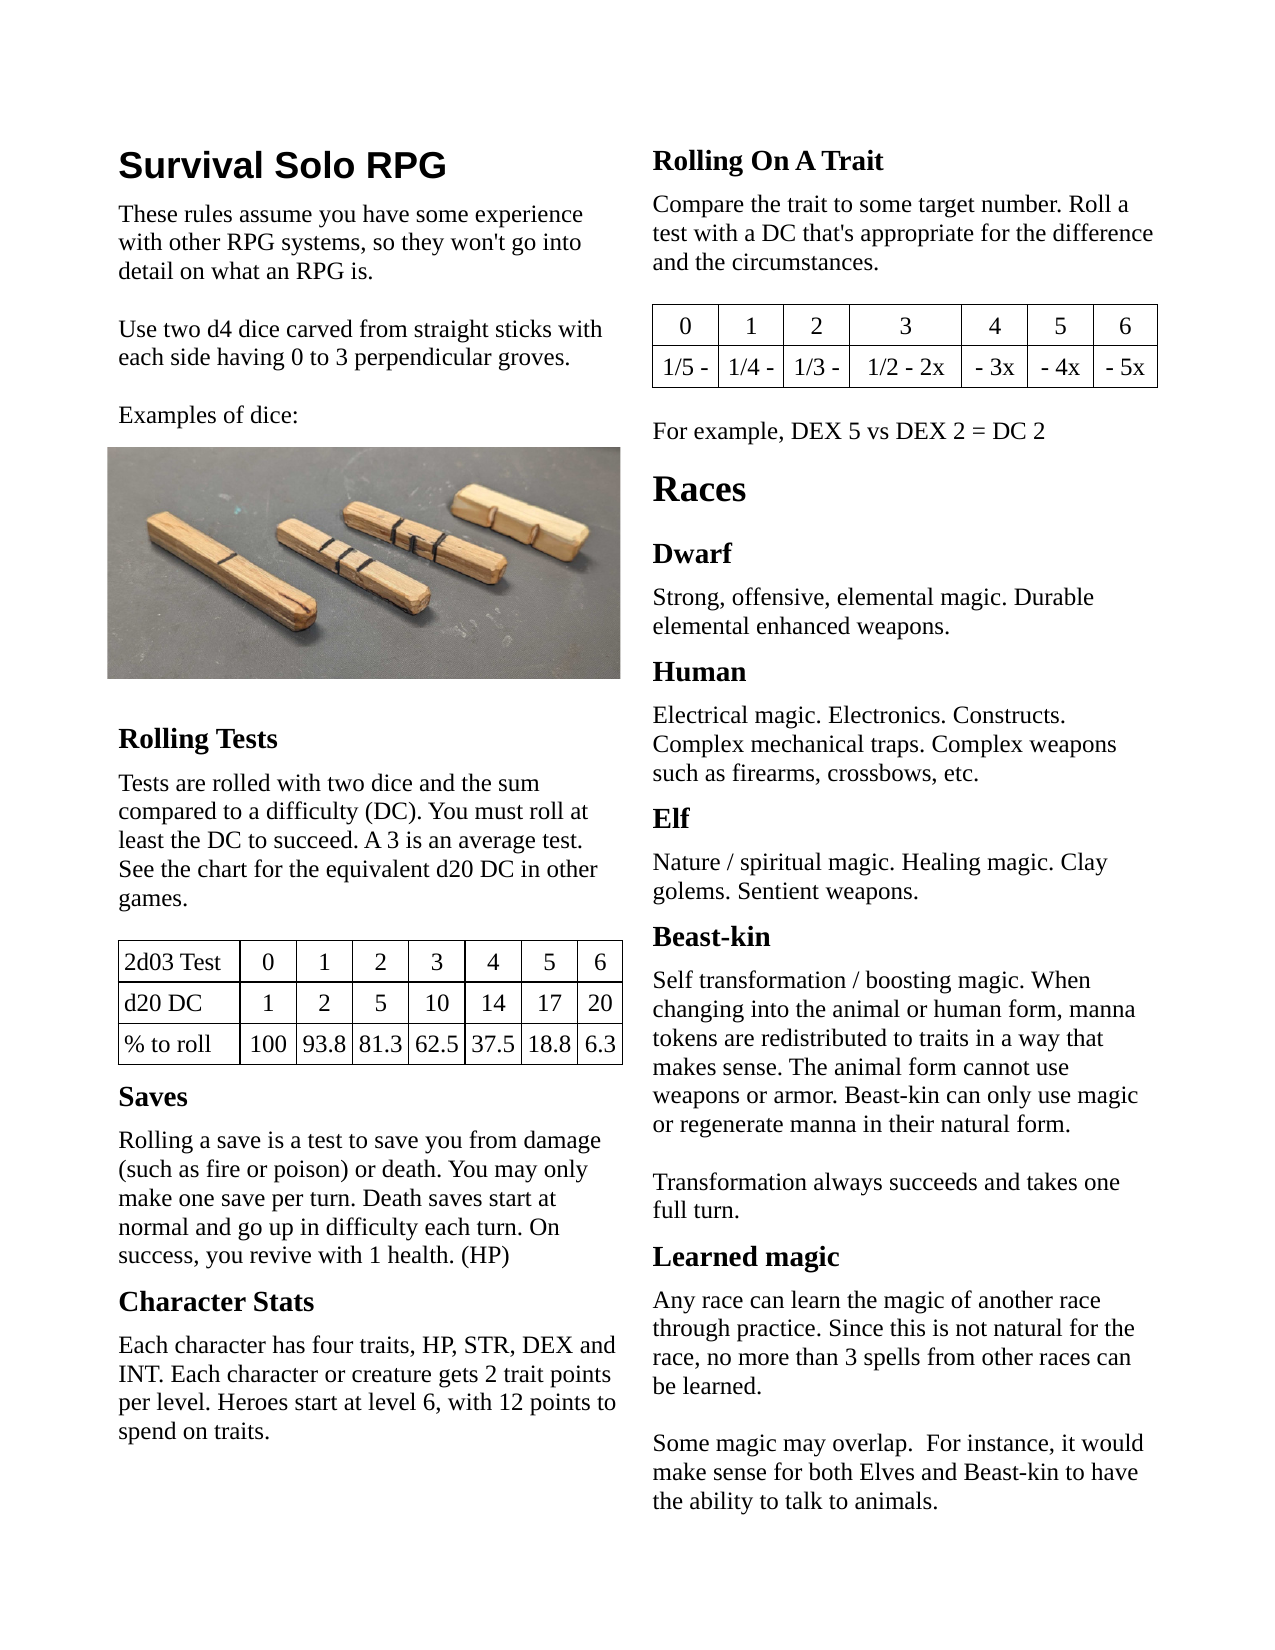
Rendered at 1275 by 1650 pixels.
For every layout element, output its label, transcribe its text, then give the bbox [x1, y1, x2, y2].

text Some magic may overlap. For instance, it would make sense for both Elves and Beast-kin to have the ability to talk to animals. [652, 1428, 1157, 1515]
table_cell - 5x [1094, 346, 1157, 387]
text Self transformation / boosting magic. When changing into the animal or human form, manna tokens are redistributed to traits in a way that makes sense. The animal form cannot use weapons or armor. Beast-kin can only use magic or regenerate manna in their natural form. [652, 965, 1157, 1138]
text Compare the trait to some target number. Roll a test with a DC that's appropriate for the difference and the circumstances. [652, 189, 1157, 275]
subtitle Saves [118, 1079, 622, 1113]
table_cell 1/2 - 2x [850, 346, 961, 387]
table_header 1 [719, 305, 783, 345]
text These rules assume you have some experience with other RPG systems, so they won't go into detail on what an RPG is. [118, 199, 622, 285]
subtitle Elf [652, 801, 1157, 835]
subtitle Races [652, 466, 1157, 509]
table_cell 1 [241, 983, 296, 1023]
table_header 5 [1028, 305, 1093, 345]
table_header 2 [784, 305, 849, 345]
table_header 0 [653, 305, 718, 345]
table_header 3 [409, 941, 464, 981]
table_cell d20 DC [119, 983, 239, 1023]
subtitle Rolling Tests [118, 722, 622, 755]
table_cell 17 [522, 983, 577, 1023]
table_cell 62.5 [409, 1024, 464, 1064]
table_cell % to roll [119, 1024, 239, 1064]
table_cell 1/5 - [653, 346, 718, 387]
table_cell 37.5 [466, 1024, 521, 1064]
subtitle Survival Solo RPG [118, 143, 622, 186]
table_header 3 [850, 305, 961, 345]
table_header 4 [962, 305, 1027, 345]
table_cell 20 [578, 983, 622, 1023]
subtitle Beast-kin [652, 919, 1157, 953]
table_cell 5 [353, 983, 408, 1023]
text Transformation always succeeds and takes one full turn. [652, 1167, 1157, 1224]
subtitle Human [652, 654, 1157, 688]
table_cell 2 [297, 983, 352, 1023]
table_cell - 4x [1028, 346, 1093, 387]
subtitle Dwarf [652, 536, 1157, 570]
text Strong, offensive, elemental magic. Durable elemental enhanced weapons. [652, 582, 1157, 640]
table_header 6 [578, 941, 622, 981]
table_cell 1/4 - [719, 346, 783, 387]
text Examples of dice: [118, 400, 622, 429]
text Electrical magic. Electronics. Constructs. Complex mechanical traps. Complex weapons such as firearms, crossbows, etc. [652, 700, 1157, 787]
text For example, DEX 5 vs DEX 2 = DC 2 [652, 416, 1157, 445]
text Rolling a save is a test to save you from damage (such as fire or poison) or death. You may only make one save per turn. Death saves start at normal and go up in difficulty each turn. On success, you revive with 1 health. (HP) [118, 1126, 622, 1269]
text Each character has four traits, HP, STR, DEX and INT. Each character or creature gets 2 trait points per level. Heroes start at level 6, with 12 points to spend on traits. [118, 1330, 622, 1445]
table_cell 81.3 [353, 1024, 408, 1064]
table_header 4 [466, 941, 521, 981]
table_cell 14 [466, 983, 521, 1023]
table_header 2 [353, 941, 408, 981]
text Nature / spiritual magic. Healing magic. Clay golems. Sentient weapons. [652, 847, 1157, 905]
table_header 0 [241, 941, 296, 981]
subtitle Learned magic [652, 1239, 1157, 1272]
picture [107, 447, 621, 679]
table_cell 18.8 [522, 1024, 577, 1064]
table_header 5 [522, 941, 577, 981]
subtitle Character Stats [118, 1284, 622, 1317]
text Use two d4 dice carved from straight sticks with each side having 0 to 3 perpendicular groves. [118, 314, 622, 371]
table_header 1 [297, 941, 352, 981]
table_header 2d03 Test [119, 941, 239, 981]
text Any race can learn the magic of another race through practice. Since this is not natural for the race, no more than 3 spells from other races can be learned. [652, 1285, 1157, 1400]
table_cell 100 [241, 1024, 296, 1064]
text Tests are rolled with two dice and the sum compared to a difficulty (DC). You must roll at least the DC to succeed. A 3 is an average test. See the chart for the equivalent d20 DC in other games. [118, 768, 622, 911]
table_cell - 3x [962, 346, 1027, 387]
table_header 6 [1094, 305, 1157, 345]
table_cell 6.3 [578, 1024, 622, 1064]
table_cell 1/3 - [784, 346, 849, 387]
table_cell 93.8 [297, 1024, 352, 1064]
table_cell 10 [409, 983, 464, 1023]
subtitle Rolling On A Trait [652, 143, 1157, 177]
